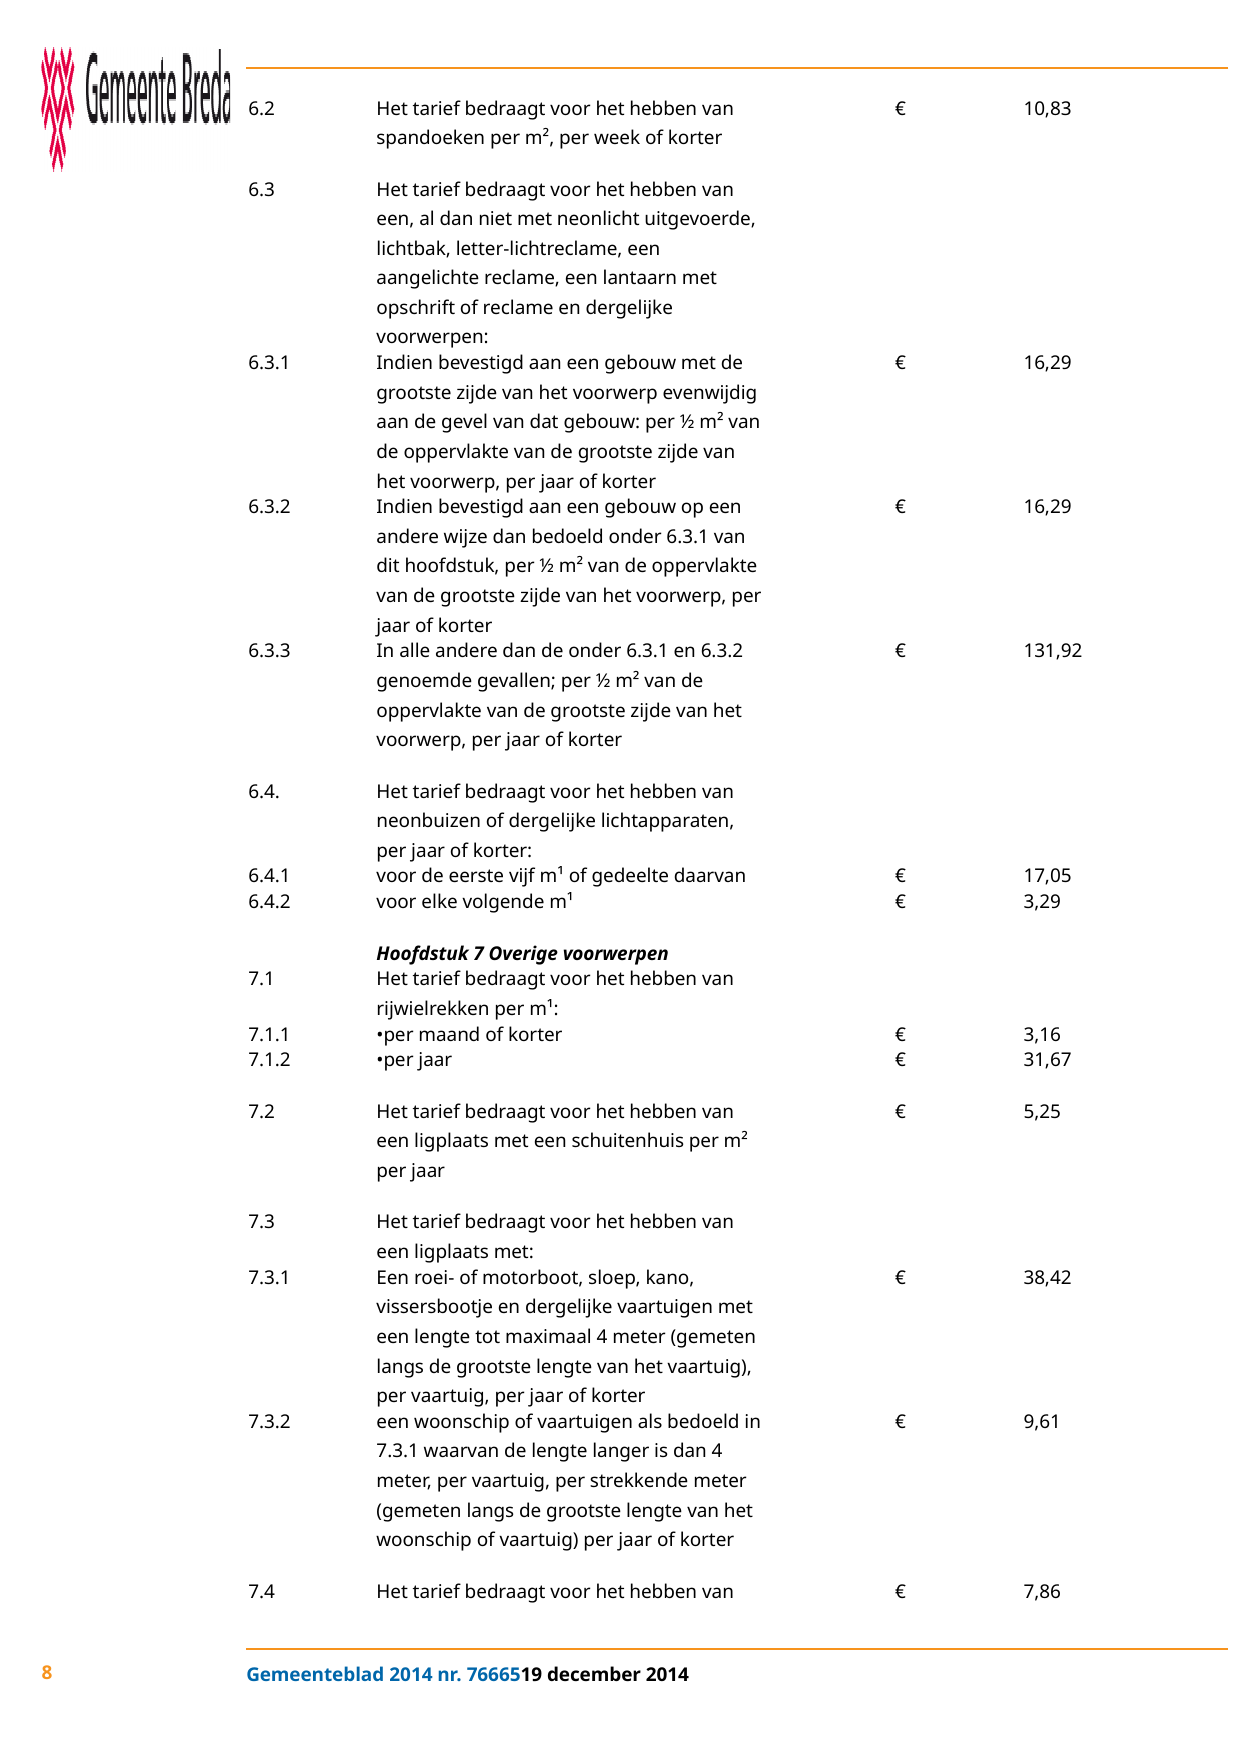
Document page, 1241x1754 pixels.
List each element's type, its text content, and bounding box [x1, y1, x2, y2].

table_cell Het tarief bedraagt voor het hebben van [376, 1578, 767, 1604]
table_cell 17,05 [1023, 863, 1152, 888]
table_cell 5,25 [1023, 1098, 1152, 1183]
table_cell Een roei- of motorboot, sloep, kano, vissersbootje en dergelijke vaartuigen met een lengte tot maximaal 4 meter (gemeten langs de grootste lengte van het vaartuig), per vaartuig, per jaar of korter [376, 1264, 767, 1408]
table_cell Indien bevestigd aan een gebouw op een andere wijze dan bedoeld onder 6.3.1 van dit hoofdstuk, per ½ m² van de oppervlakte van de grootste zijde van het voorwerp, per jaar of korter [376, 494, 767, 638]
table_cell 10,83 [1023, 95, 1152, 150]
table_cell 6.3.1 [248, 350, 376, 493]
table_cell [895, 778, 1023, 863]
table_cell Het tarief bedraagt voor het hebben van rijwielrekken per m¹: [376, 966, 767, 1021]
table_cell [767, 95, 895, 150]
table_cell 6.4.1 [248, 863, 376, 888]
table_cell [895, 1209, 1023, 1264]
table_cell [767, 863, 895, 888]
table_cell [895, 1183, 1023, 1209]
table_cell 6.3.2 [248, 494, 376, 638]
table_cell € [895, 1021, 1023, 1047]
table_cell Het tarief bedraagt voor het hebben van neonbuizen of dergelijke lichtapparaten, per jaar of korter: [376, 778, 767, 863]
table_cell In alle andere dan de onder 6.3.1 en 6.3.2 genoemde gevallen; per ½ m² van de oppervlakte van de grootste zijde van het voorwerp, per jaar of korter [376, 638, 767, 752]
table_cell 7.3 [248, 1209, 376, 1264]
table_cell Het tarief bedraagt voor het hebben van een, al dan niet met neonlicht uitgevoerde, lichtbak, letter-lichtreclame, een aangelichte reclame, een lantaarn met opschrift of reclame en dergelijke voorwerpen: [376, 176, 767, 349]
table_cell Het tarief bedraagt voor het hebben van een ligplaats met: [376, 1209, 767, 1264]
table_cell 7.1.1 [248, 1021, 376, 1047]
table_cell [376, 1073, 767, 1098]
table_cell [1023, 176, 1152, 349]
table_cell [767, 778, 895, 863]
table_cell [767, 940, 895, 966]
table_cell 6.2 [248, 95, 376, 150]
table_cell [376, 1183, 767, 1209]
table_cell 7.2 [248, 1098, 376, 1183]
table_cell 7.3.2 [248, 1408, 376, 1552]
table_cell [895, 1552, 1023, 1578]
table_cell € [895, 1047, 1023, 1072]
table_cell [895, 150, 1023, 176]
table_cell [248, 914, 376, 940]
table_cell 6.4. [248, 778, 376, 863]
table_cell [376, 752, 767, 778]
table_cell 6.3 [248, 176, 376, 349]
table_cell [1023, 752, 1152, 778]
table_cell [248, 1183, 376, 1209]
table_cell 3,16 [1023, 1021, 1152, 1047]
table_cell € [895, 494, 1023, 638]
table_cell [1023, 940, 1152, 966]
table_cell [767, 1209, 895, 1264]
table_cell € [895, 889, 1023, 914]
table_cell [767, 1552, 895, 1578]
table_cell [895, 752, 1023, 778]
table_cell € [895, 95, 1023, 150]
table_cell € [895, 1264, 1023, 1408]
table_cell 7.3.1 [248, 1264, 376, 1408]
table_cell [1023, 914, 1152, 940]
table_cell 7.4 [248, 1578, 376, 1604]
table_cell € [895, 1578, 1023, 1604]
table_cell Het tarief bedraagt voor het hebben van spandoeken per m², per week of korter [376, 95, 767, 150]
table_cell [376, 1552, 767, 1578]
table_cell [767, 1021, 895, 1047]
table_cell [1023, 966, 1152, 1021]
table_cell 31,67 [1023, 1047, 1152, 1072]
table_cell voor elke volgende m¹ [376, 889, 767, 914]
table_cell 7,86 [1023, 1578, 1152, 1604]
table_cell [895, 1073, 1023, 1098]
table_cell [1023, 150, 1152, 176]
table_cell [1023, 1552, 1152, 1578]
table_cell 38,42 [1023, 1264, 1152, 1408]
table_cell [767, 914, 895, 940]
table_cell [767, 1578, 895, 1604]
table_cell 7.1.2 [248, 1047, 376, 1072]
table_cell € [895, 350, 1023, 493]
table_cell 3,29 [1023, 889, 1152, 914]
table_cell € [895, 1098, 1023, 1183]
table_cell [248, 940, 376, 966]
table_cell [895, 176, 1023, 349]
table_cell [895, 966, 1023, 1021]
table_cell [767, 889, 895, 914]
table_cell [767, 494, 895, 638]
table_cell [767, 966, 895, 1021]
table_cell [1023, 778, 1152, 863]
table_cell 9,61 [1023, 1408, 1152, 1552]
table_cell [376, 150, 767, 176]
table_cell € [895, 638, 1023, 752]
table_cell 16,29 [1023, 350, 1152, 493]
table_cell [767, 638, 895, 752]
table_cell [767, 1408, 895, 1552]
table_cell [1023, 1209, 1152, 1264]
table_cell voor de eerste vijf m¹ of gedeelte daarvan [376, 863, 767, 888]
table_cell [767, 1183, 895, 1209]
table_cell [248, 1073, 376, 1098]
table_cell [248, 1552, 376, 1578]
table_cell [895, 940, 1023, 966]
table_cell Het tarief bedraagt voor het hebben van een ligplaats met een schuitenhuis per m² per jaar [376, 1098, 767, 1183]
table_cell [1023, 1183, 1152, 1209]
table_cell [376, 914, 767, 940]
table_cell •per maand of korter [376, 1021, 767, 1047]
table_cell € [895, 863, 1023, 888]
table_cell 6.4.2 [248, 889, 376, 914]
table_cell € [895, 1408, 1023, 1552]
table_cell Indien bevestigd aan een gebouw met de grootste zijde van het voorwerp evenwijdig aan de gevel van dat gebouw: per ½ m² van de oppervlakte van de grootste zijde van het voorwerp, per jaar of korter [376, 350, 767, 493]
table_cell [767, 1047, 895, 1072]
table_cell [895, 914, 1023, 940]
table_cell •per jaar [376, 1047, 767, 1072]
table_cell [767, 150, 895, 176]
table_cell [1023, 1073, 1152, 1098]
table_cell [767, 1098, 895, 1183]
table_cell [767, 752, 895, 778]
table_cell Hoofdstuk 7 Overige voorwerpen [376, 940, 767, 966]
table_cell [767, 350, 895, 493]
table_cell [767, 176, 895, 349]
table_cell 6.3.3 [248, 638, 376, 752]
table_cell 131,92 [1023, 638, 1152, 752]
table_cell een woonschip of vaartuigen als bedoeld in 7.3.1 waarvan de lengte langer is dan 4 meter, per vaartuig, per strekkende meter (gemeten langs de grootste lengte van het woonschip of vaartuig) per jaar of korter [376, 1408, 767, 1552]
table_cell 7.1 [248, 966, 376, 1021]
picture [41, 47, 231, 172]
table_cell [767, 1264, 895, 1408]
table_cell [248, 150, 376, 176]
table_cell 16,29 [1023, 494, 1152, 638]
table_cell [767, 1073, 895, 1098]
table_cell [248, 752, 376, 778]
